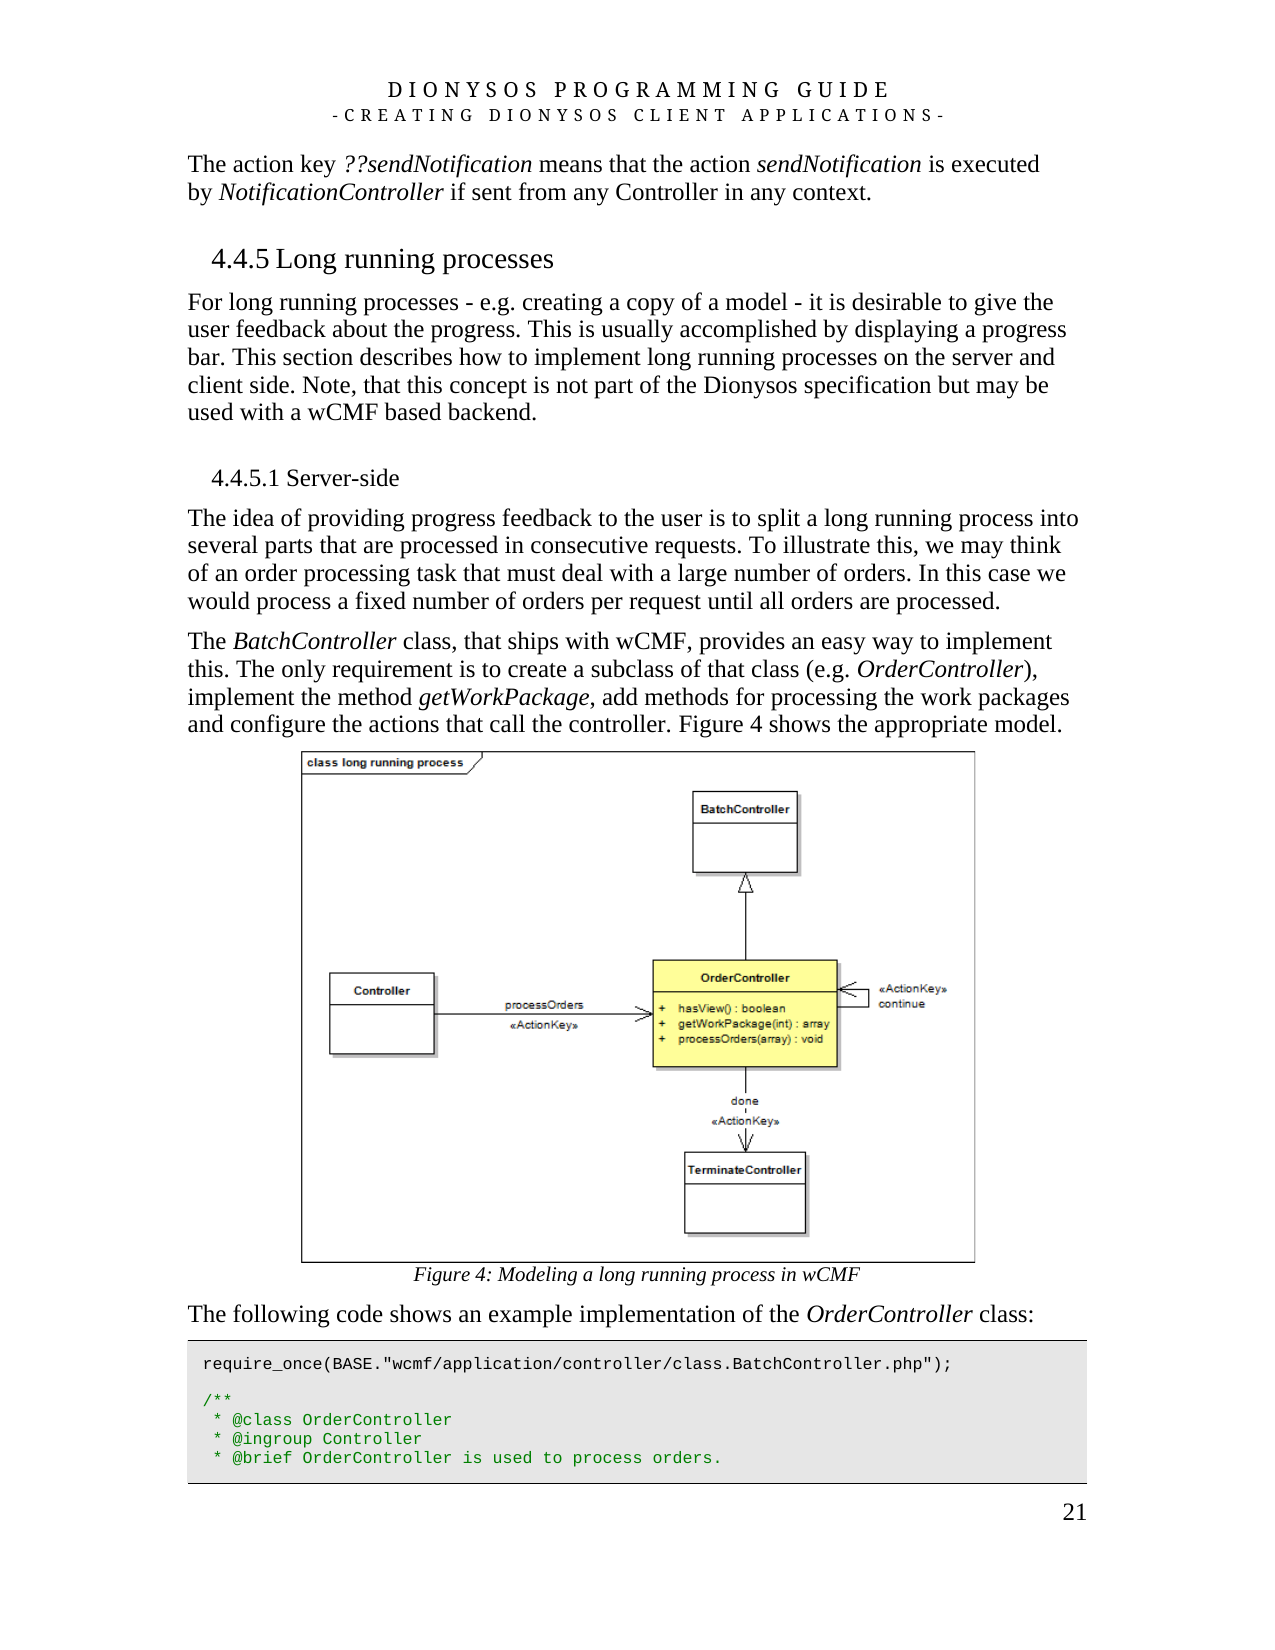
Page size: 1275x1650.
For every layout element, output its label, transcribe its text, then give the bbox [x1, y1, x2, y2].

text For long running processes - e.g. creating a copy of a model - it is desirable to give the user feedback about the progress. This is usually accomplished by displaying a progress bar. This section describes how to implement long running processes on the server and client side. Note, that this concept is not part of the Dionysos specification but may be used with a wCMF based backend. [187, 288, 1087, 426]
text The idea of providing progress feedback to the user is to split a long running process into several parts that are processed in consecutive requests. To illustrate this, we may think of an order processing task that must deal with a large number of orders. In this case we would process a fixed number of orders per request until all orders are processed. [187, 504, 1087, 615]
text The following code shows an example implementation of the OrderController class: [187, 1286, 1087, 1328]
subtitle Server-side [187, 464, 1087, 491]
text Figure 4: Modeling a long running process in wCMF [187, 1263, 1087, 1286]
text The BatchController class, that ships with wCMF, provides an easy way to implement this. The only requirement is to create a subclass of that class (e.g. OrderController), implement the method getWorkPackage, add methods for processing the work packages and configure the actions that call the controller. Figure 4 shows the appropriate model. [187, 627, 1087, 738]
subtitle Long running processes [187, 243, 1087, 275]
text The action key ??sendNotification means that the action sendNotification is executed by NotificationController if sent from any Controller in any context. [187, 150, 1087, 205]
text require_once(BASE."wcmf/application/controller/class.BatchController.php"); /** * @class OrderController * @ingroup Controller * @brief OrderController is used to process orders. [187, 1341, 1087, 1483]
picture [300, 750, 976, 1263]
